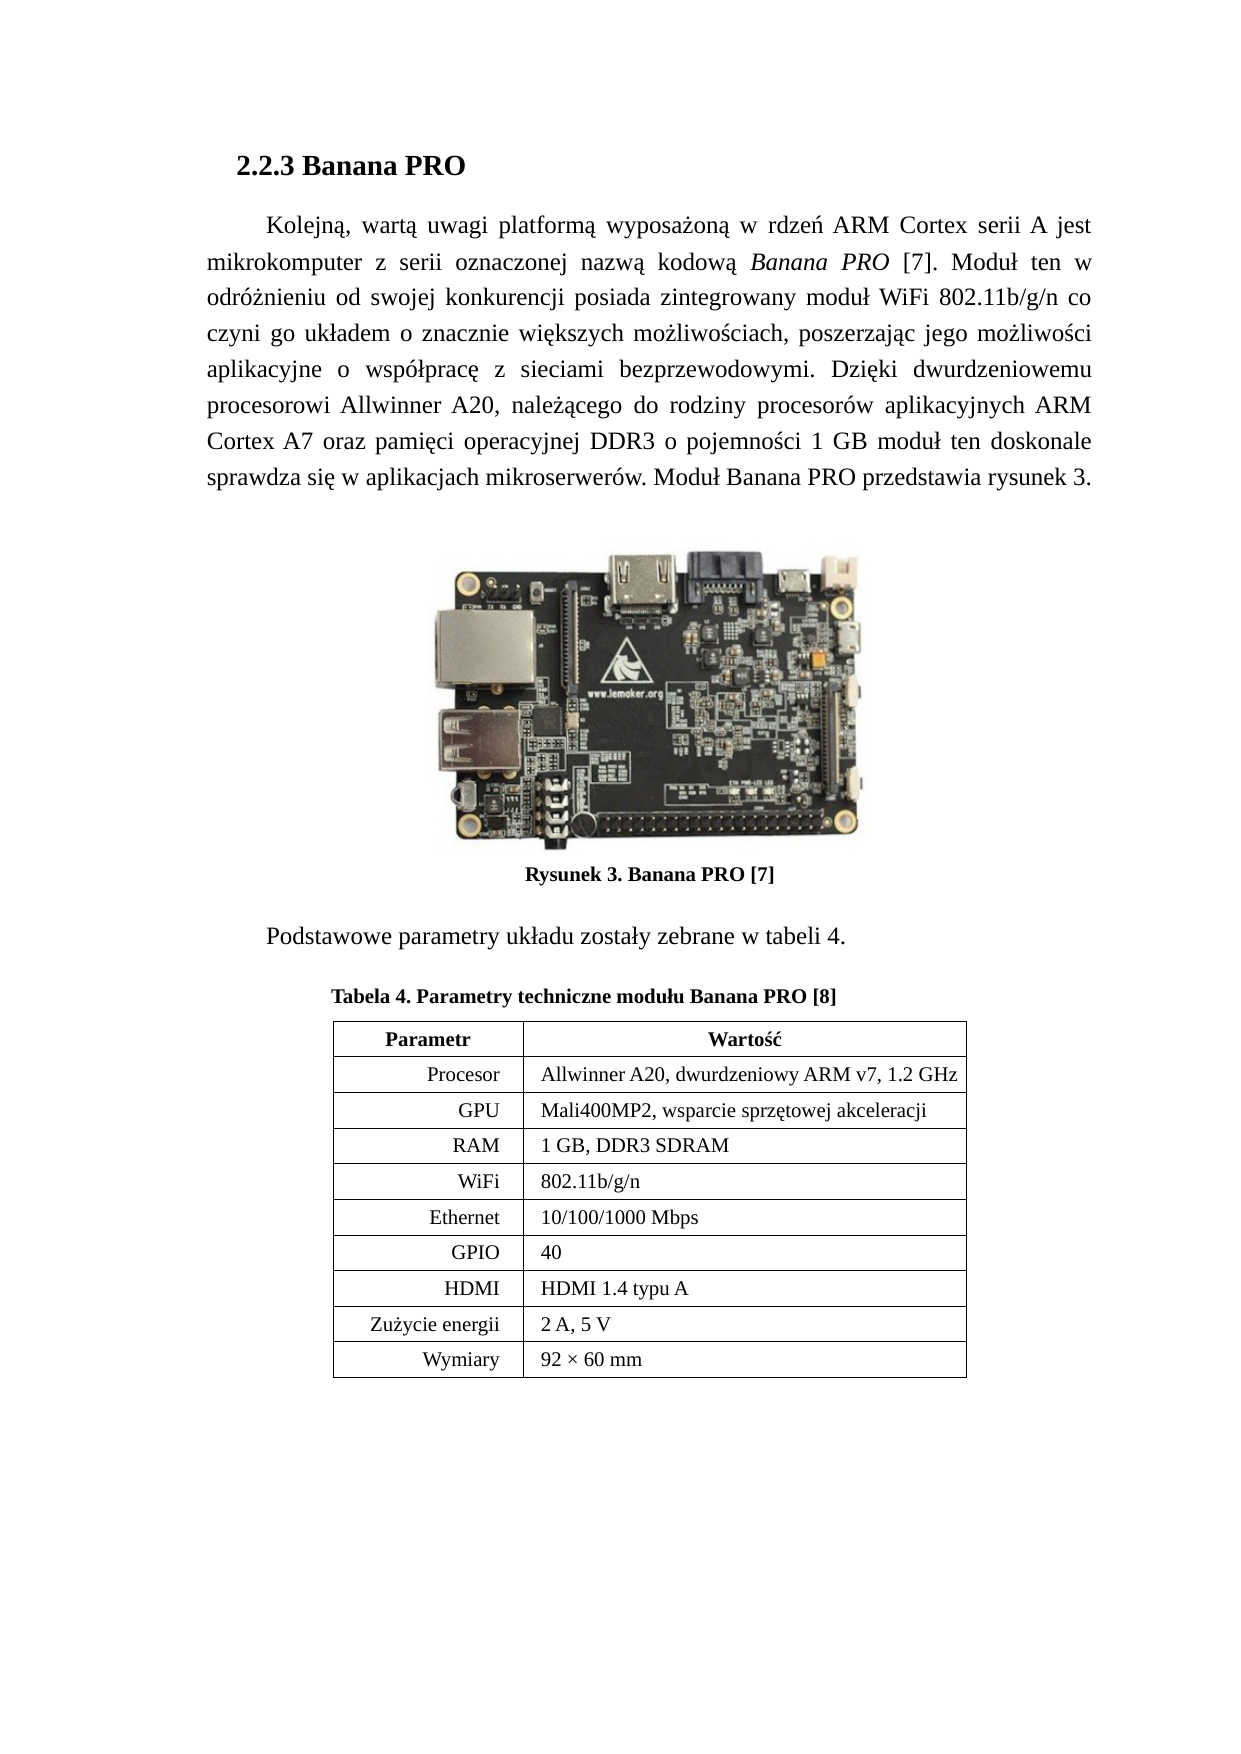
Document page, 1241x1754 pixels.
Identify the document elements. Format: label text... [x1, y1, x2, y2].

table_cell GPU [334, 1093, 523, 1128]
table_cell 802.11b/g/n [524, 1164, 966, 1199]
table_cell Procesor [334, 1057, 523, 1092]
table_cell Zużycie energii [334, 1307, 523, 1341]
table_cell 92 × 60 mm [524, 1342, 966, 1377]
table_cell HDMI [334, 1271, 523, 1306]
text Kolejną, wartą uwagi platformą wyposażoną w rdzeń ARM Cortex serii A jest mikrokomputer z serii oznaczonej nazwą kodową Banana PRO [7]. Moduł ten w odróżnieniu od swojej konkurencji posiada zintegrowany moduł WiFi 802.11b/g/n co czyni go układem o znacznie większych możliwościach, poszerzając jego możliwości aplikacyjne o współpracę z sieciami bezprzewodowymi. Dzięki dwurdzeniowemu procesorowi Allwinner A20, należącego do rodziny procesorów aplikacyjnych ARM Cortex A7 oraz pamięci operacyjnej DDR3 o pojemności 1 GB moduł ten doskonale sprawdza się w aplikacjach mikroserwerów. Moduł Banana PRO przedstawia rysunek 3. [207, 211, 1093, 491]
picture [428, 542, 871, 856]
table_header Parametr [334, 1022, 523, 1056]
text Rysunek 3. Banana PRO [7] [207, 525, 1093, 886]
table_cell 1 GB, DDR3 SDRAM [524, 1129, 966, 1163]
table_cell 2 A, 5 V [524, 1307, 966, 1341]
text Tabela 4. Parametry techniczne modułu Banana PRO [8] [331, 984, 1093, 1008]
table_cell Ethernet [334, 1200, 523, 1234]
table_header Wartość [524, 1022, 966, 1056]
table_cell HDMI 1.4 typu A [524, 1271, 966, 1306]
table_cell GPIO [334, 1236, 523, 1270]
table_cell RAM [334, 1129, 523, 1163]
table_cell Allwinner A20, dwurdzeniowy ARM v7, 1.2 GHz [524, 1057, 966, 1092]
subtitle 2.2.3 Banana PRO [207, 148, 1093, 181]
table_cell Mali400MP2, wsparcie sprzętowej akceleracji [524, 1093, 966, 1128]
table_cell 10/100/1000 Mbps [524, 1200, 966, 1234]
table_cell 40 [524, 1236, 966, 1270]
table_cell Wymiary [334, 1342, 523, 1377]
text Podstawowe parametry układu zostały zebrane w tabeli 4. [207, 921, 1093, 950]
table_cell WiFi [334, 1164, 523, 1199]
